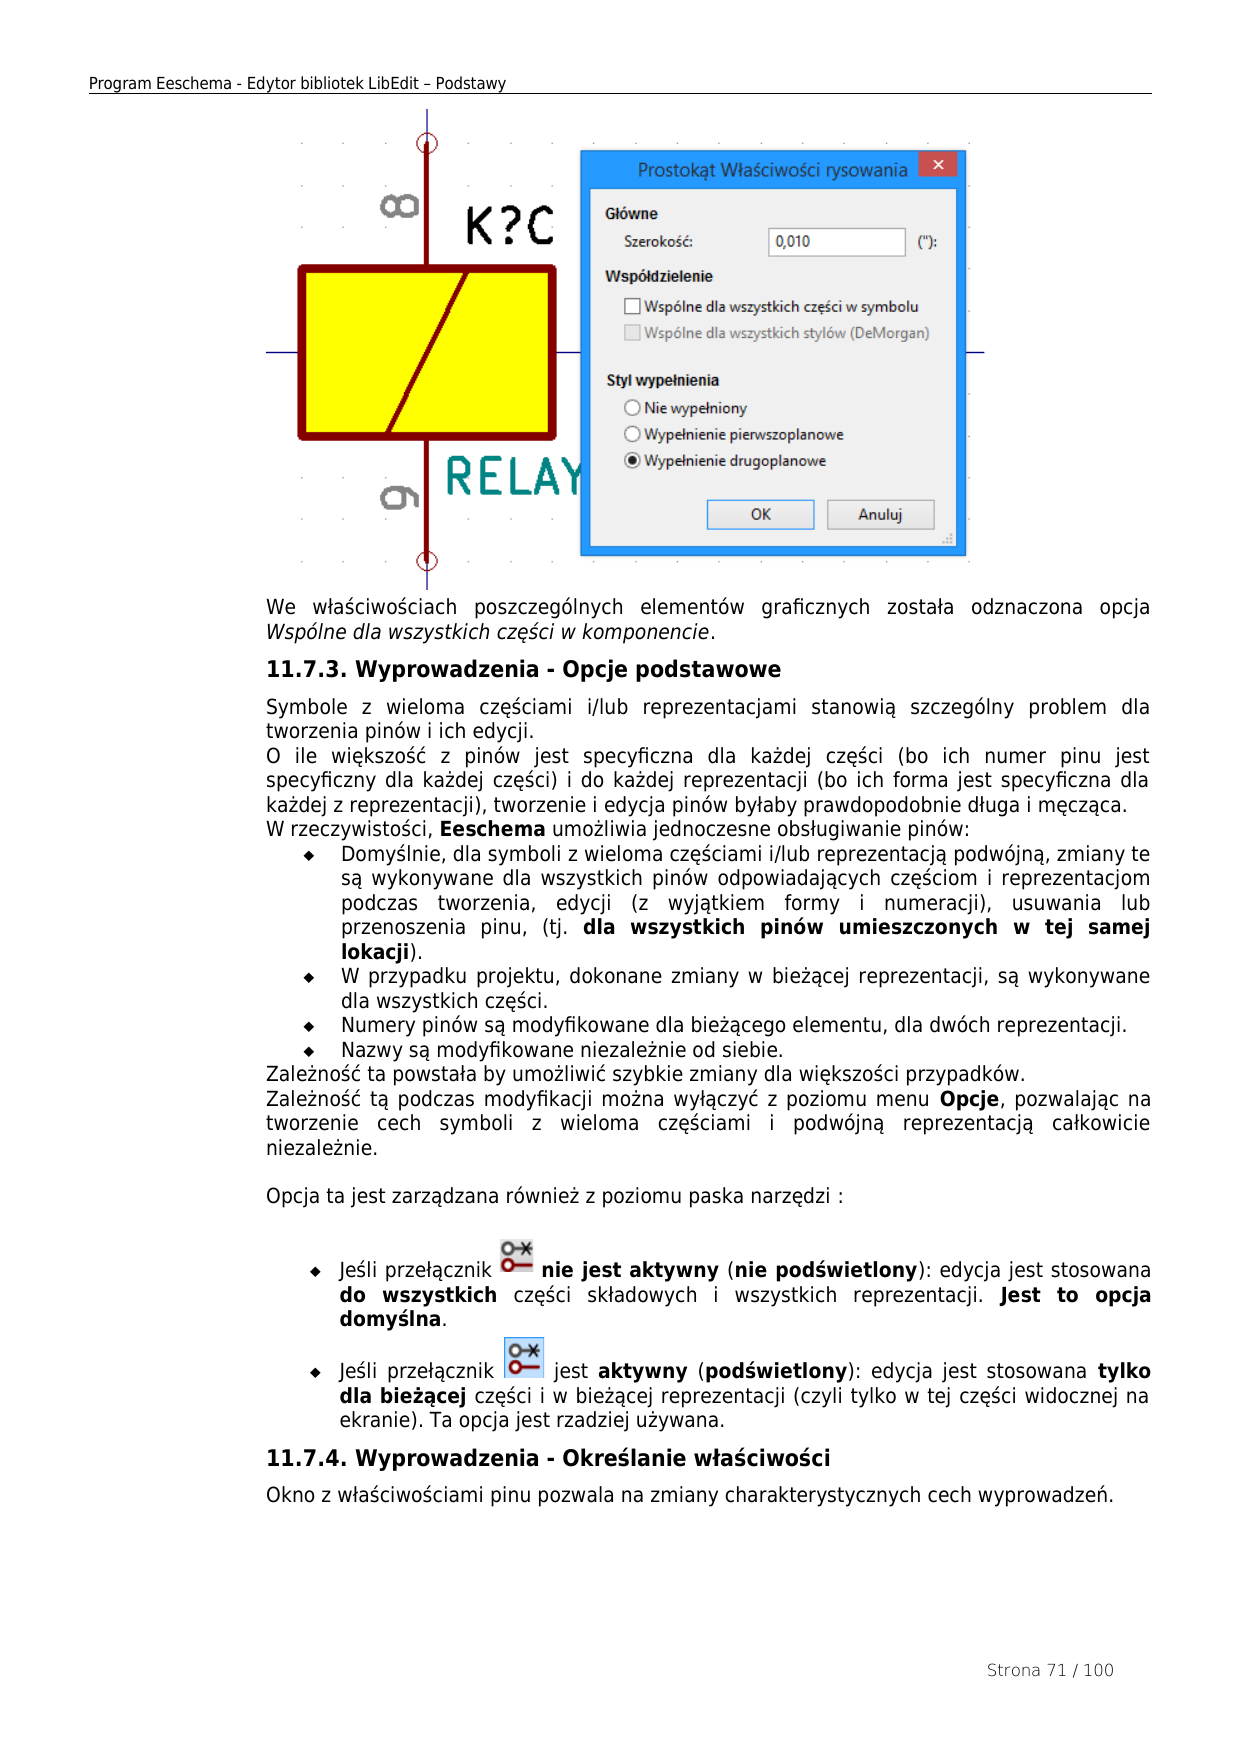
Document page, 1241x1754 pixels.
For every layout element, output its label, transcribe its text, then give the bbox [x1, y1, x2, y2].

text Opcja ta jest zarządzana również z poziomu paska narzędzi : [266, 1184, 1152, 1209]
list W przypadku projektu, dokonane zmiany w bieżącej reprezentacji, są wykonywane dla wszystkich części. [303, 964, 1152, 1013]
list Jeśli przełącznik nie jest aktywny (nie podświetlony): edycja jest stosowana do wszystkich części składowych i wszystkich reprezentacji. Jest to opcja domyślna. [310, 1233, 1152, 1332]
list Jeśli przełącznik jest aktywny (podświetlony): edycja jest stosowana tylko dla bieżącej części i w bieżącej reprezentacji (czyli tylko w tej części widocznej na ekranie). Ta opcja jest rzadziej używana. [310, 1332, 1152, 1433]
list Domyślnie, dla symboli z wieloma częściami i/lub reprezentacją podwójną, zmiany te są wykonywane dla wszystkich pinów odpowiadających częściom i reprezentacjom podczas tworzenia, edycji (z wyjątkiem formy i numeracji), usuwania lub przenoszenia pinu, (tj. dla wszystkich pinów umieszczonych w tej samej lokacji). [303, 842, 1152, 964]
subtitle Wyprowadzenia - Opcje podstawowe [266, 656, 1152, 683]
picture [265, 109, 985, 590]
text We właściwościach poszczególnych elementów graficznych została odznaczona opcja Wspólne dla wszystkich części w komponencie. [266, 595, 1152, 644]
list Numery pinów są modyfikowane dla bieżącego elementu, dla dwóch reprezentacji. [303, 1013, 1152, 1037]
list Nazwy są modyfikowane niezależnie od siebie. [303, 1037, 1152, 1062]
text Zależność ta powstała by umożliwić szybkie zmiany dla większości przypadków. [266, 1062, 1152, 1086]
subtitle Wyprowadzenia - Określanie właściwości [266, 1444, 1152, 1471]
text Symbole z wieloma częściami i/lub reprezentacjami stanowią szczególny problem dla tworzenia pinów i ich edycji. [266, 695, 1152, 744]
text Zależność tą podczas modyfikacji można wyłączyć z poziomu menu Opcje, pozwalając na tworzenie cech symboli z wieloma częściami i podwójną reprezentacją całkowicie niezależnie. [266, 1086, 1152, 1160]
text O ile większość z pinów jest specyficzna dla każdej części (bo ich numer pinu jest specyficzny dla każdej części) i do każdej reprezentacji (bo ich forma jest specyficzna dla każdej z reprezentacji), tworzenie i edycja pinów byłaby prawdopodobnie długa i męcząca. [266, 744, 1152, 817]
text W rzeczywistości, Eeschema umożliwia jednoczesne obsługiwanie pinów: [266, 817, 1152, 842]
text Okno z właściwościami pinu pozwala na zmiany charakterystycznych cech wyprowadzeń. [266, 1483, 1152, 1508]
